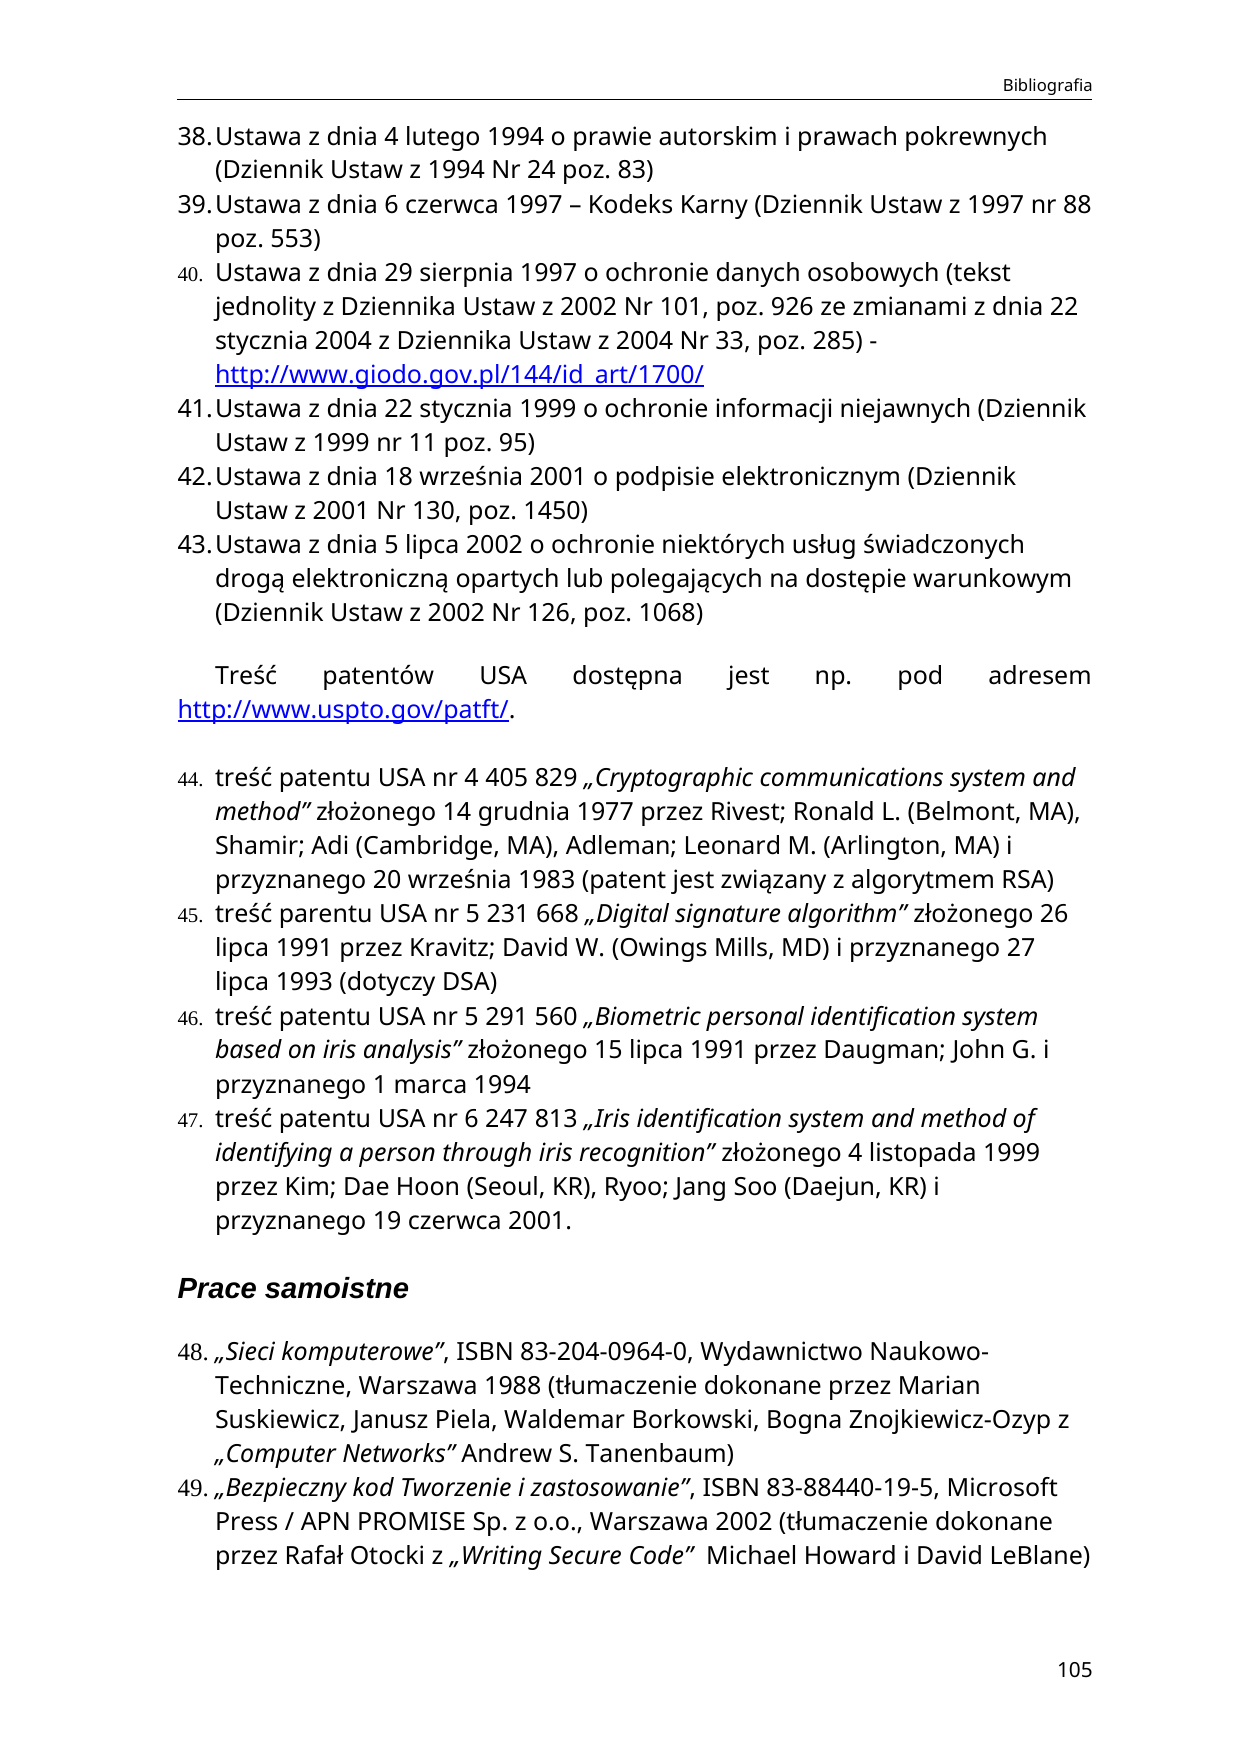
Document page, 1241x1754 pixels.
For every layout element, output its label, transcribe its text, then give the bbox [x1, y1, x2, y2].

list Ustawa z dnia 18 września 2001 o podpisie elektronicznym (Dziennik Ustaw z 2001 Nr 130, poz. 1450) [177, 459, 1092, 527]
text Prace samoistne [177, 1271, 1092, 1304]
list treść patentu USA nr 5 291 560 „Biometric personal identification system based on iris analysis” złożonego 15 lipca 1991 przez Daugman; John G. i przyznanego 1 marca 1994 [177, 998, 1092, 1100]
list „Bezpieczny kod Tworzenie i zastosowanie”, ISBN 83-88440-19-5, Microsoft Press / APN PROMISE Sp. z o.o., Warszawa 2002 (tłumaczenie dokonane przez Rafał Otocki z „Writing Secure Code” Michael Howard i David LeBlane) [177, 1469, 1092, 1572]
list Ustawa z dnia 5 lipca 2002 o ochronie niektórych usług świadczonych drogą elektroniczną opartych lub polegających na dostępie warunkowym (Dziennik Ustaw z 2002 Nr 126, poz. 1068) [177, 527, 1092, 629]
list Ustawa z dnia 22 stycznia 1999 o ochronie informacji niejawnych (Dziennik Ustaw z 1999 nr 11 poz. 95) [177, 391, 1092, 459]
list treść patentu USA nr 4 405 829 „Cryptographic communications system and method” złożonego 14 grudnia 1977 przez Rivest; Ronald L. (Belmont, MA), Shamir; Adi (Cambridge, MA), Adleman; Leonard M. (Arlington, MA) i przyznanego 20 września 1983 (patent jest związany z algorytmem RSA) [177, 760, 1092, 896]
list Ustawa z dnia 6 czerwca 1997 – Kodeks Karny (Dziennik Ustaw z 1997 nr 88 poz. 553) [177, 186, 1092, 254]
text Treść patentów USA dostępna jest np. pod adresem http://www.uspto.gov/patft/. [177, 657, 1092, 726]
list treść patentu USA nr 6 247 813 „Iris identification system and method of identifying a person through iris recognition” złożonego 4 listopada 1999 przez Kim; Dae Hoon (Seoul, KR), Ryoo; Jang Soo (Daejun, KR) i przyznanego 19 czerwca 2001. [177, 1100, 1092, 1237]
list Ustawa z dnia 29 sierpnia 1997 o ochronie danych osobowych (tekst jednolity z Dziennika Ustaw z 2002 Nr 101, poz. 926 ze zmianami z dnia 22 stycznia 2004 z Dziennika Ustaw z 2004 Nr 33, poz. 285) - http://www.giodo.gov.pl/144/id_art/1700/ [177, 254, 1092, 391]
list Ustawa z dnia 4 lutego 1994 o prawie autorskim i prawach pokrewnych (Dziennik Ustaw z 1994 Nr 24 poz. 83) [177, 118, 1092, 186]
list treść parentu USA nr 5 231 668 „Digital signature algorithm” złożonego 26 lipca 1991 przez Kravitz; David W. (Owings Mills, MD) i przyznanego 27 lipca 1993 (dotyczy DSA) [177, 896, 1092, 998]
list „Sieci komputerowe”, ISBN 83-204-0964-0, Wydawnictwo Naukowo-Techniczne, Warszawa 1988 (tłumaczenie dokonane przez Marian Suskiewicz, Janusz Piela, Waldemar Borkowski, Bogna Znojkiewicz-Ozyp z „Computer Networks” Andrew S. Tanenbaum) [177, 1333, 1092, 1469]
